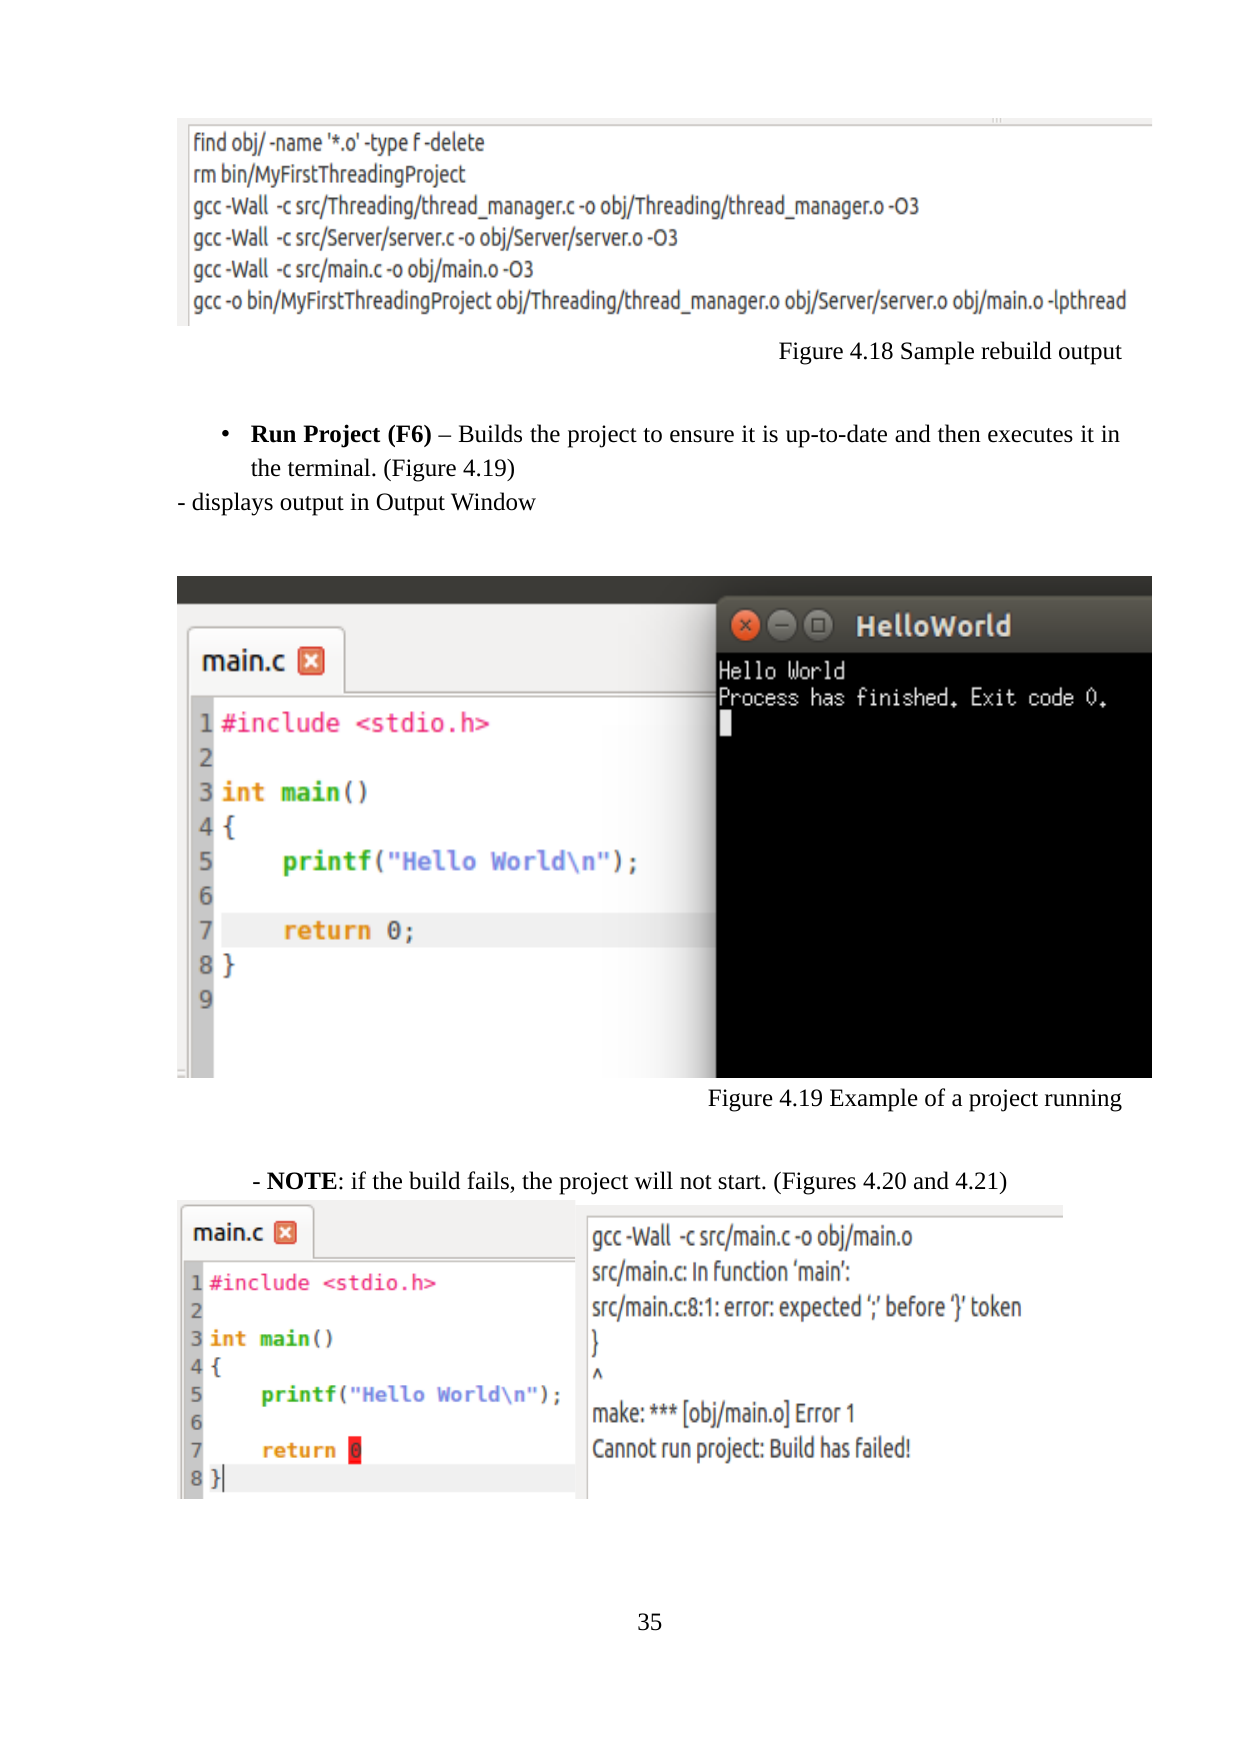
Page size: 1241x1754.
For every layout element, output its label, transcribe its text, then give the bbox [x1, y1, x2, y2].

picture [177, 1200, 1063, 1499]
text - displays output in Output Window [177, 487, 1122, 516]
picture [177, 118, 1153, 326]
list Run Project (F6) – Builds the project to ensure it is up-to-date and then executes it in the terminal. (Figure 4.19) [221, 419, 1122, 482]
text - NOTE: if the build fails, the project will not start. (Figures 4.20 and 4.21) [177, 1166, 1122, 1195]
picture [177, 576, 1152, 1078]
text Figure 4.18 Sample rebuild output [177, 326, 1122, 365]
text Figure 4.19 Example of a project running [177, 1083, 1122, 1112]
